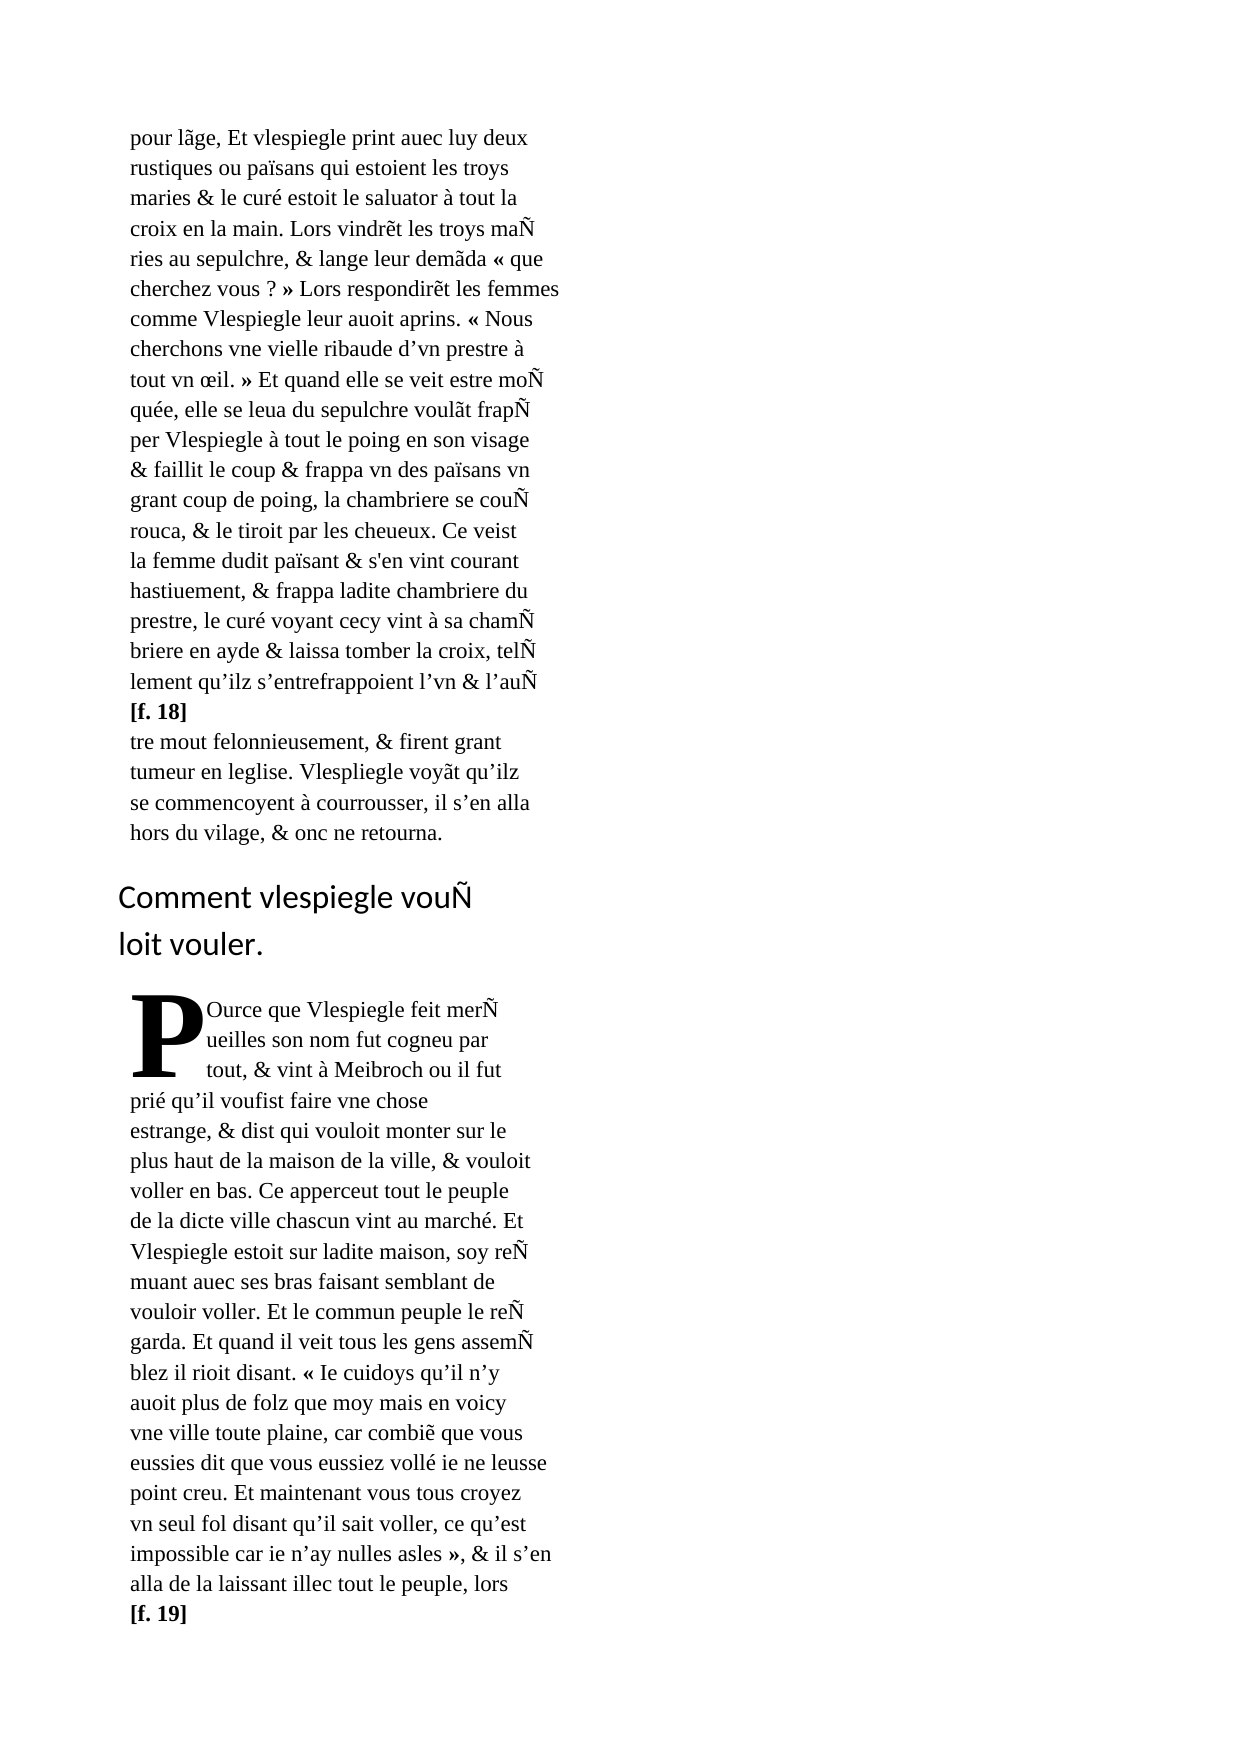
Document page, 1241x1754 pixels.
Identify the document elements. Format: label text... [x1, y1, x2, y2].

text POurce que Vlespiegle feit merÑ ueilles son nom fut cogneu par tout, & vint à Meibroch ou il fut prié qu’il voufist faire vne chose estrange, & dist qui vouloit monter sur le plus haut de la maison de la ville, & vouloit voller en bas. Ce apperceut tout le peuple de la dicte ville chascun vint au marché. Et Vlespiegle estoit sur ladite maison, soy reÑ muant auec ses bras faisant semblant de vouloir voller. Et le commun peuple le reÑ garda. Et quand il veit tous les gens assemÑ blez il rioit disant. « Ie cuidoys qu’il n’y auoit plus de folz que moy mais en voicy vne ville toute plaine, car combiẽ que vous eussies dit que vous eussiez vollé ie ne leusse point creu. Et maintenant vous tous croyez vn seul fol disant qu’il sait voller, ce qu’est impossible car ie n’ay nulles asles », & il s’en alla de la laissant illec tout le peuple, lors [f. 19] [118, 990, 1122, 1633]
text Comment vlespiegle vouÑ loit vouler. [118, 876, 1122, 963]
text pour lãge, Et vlespiegle print auec luy deux rustiques ou païsans qui estoient les troys maries & le curé estoit le saluator à tout la croix en la main. Lors vindrẽt les troys maÑ ries au sepulchre, & lange leur demãda « que cherchez vous ? » Lors respondirẽt les femmes comme Vlespiegle leur auoit aprins. « Nous cherchons vne vielle ribaude d’vn prestre à tout vn œil. » Et quand elle se veit estre moÑ quée, elle se leua du sepulchre voulãt frapÑ per Vlespiegle à tout le poing en son visage & faillit le coup & frappa vn des païsans vn grant coup de poing, la chambriere se couÑ rouca, & le tiroit par les cheueux. Ce veist la femme dudit païsant & s'en vint courant hastiuement, & frappa ladite chambriere du prestre, le curé voyant cecy vint à sa chamÑ briere en ayde & laissa tomber la croix, telÑ lement qu’ilz s’entrefrappoient l’vn & l’auÑ [f. 18] tre mout felonnieusement, & firent grant tumeur en leglise. Vlespliegle voyãt qu’ilz se commencoyent à courrousser, il s’en alla hors du vilage, & onc ne retourna. [118, 118, 1122, 851]
